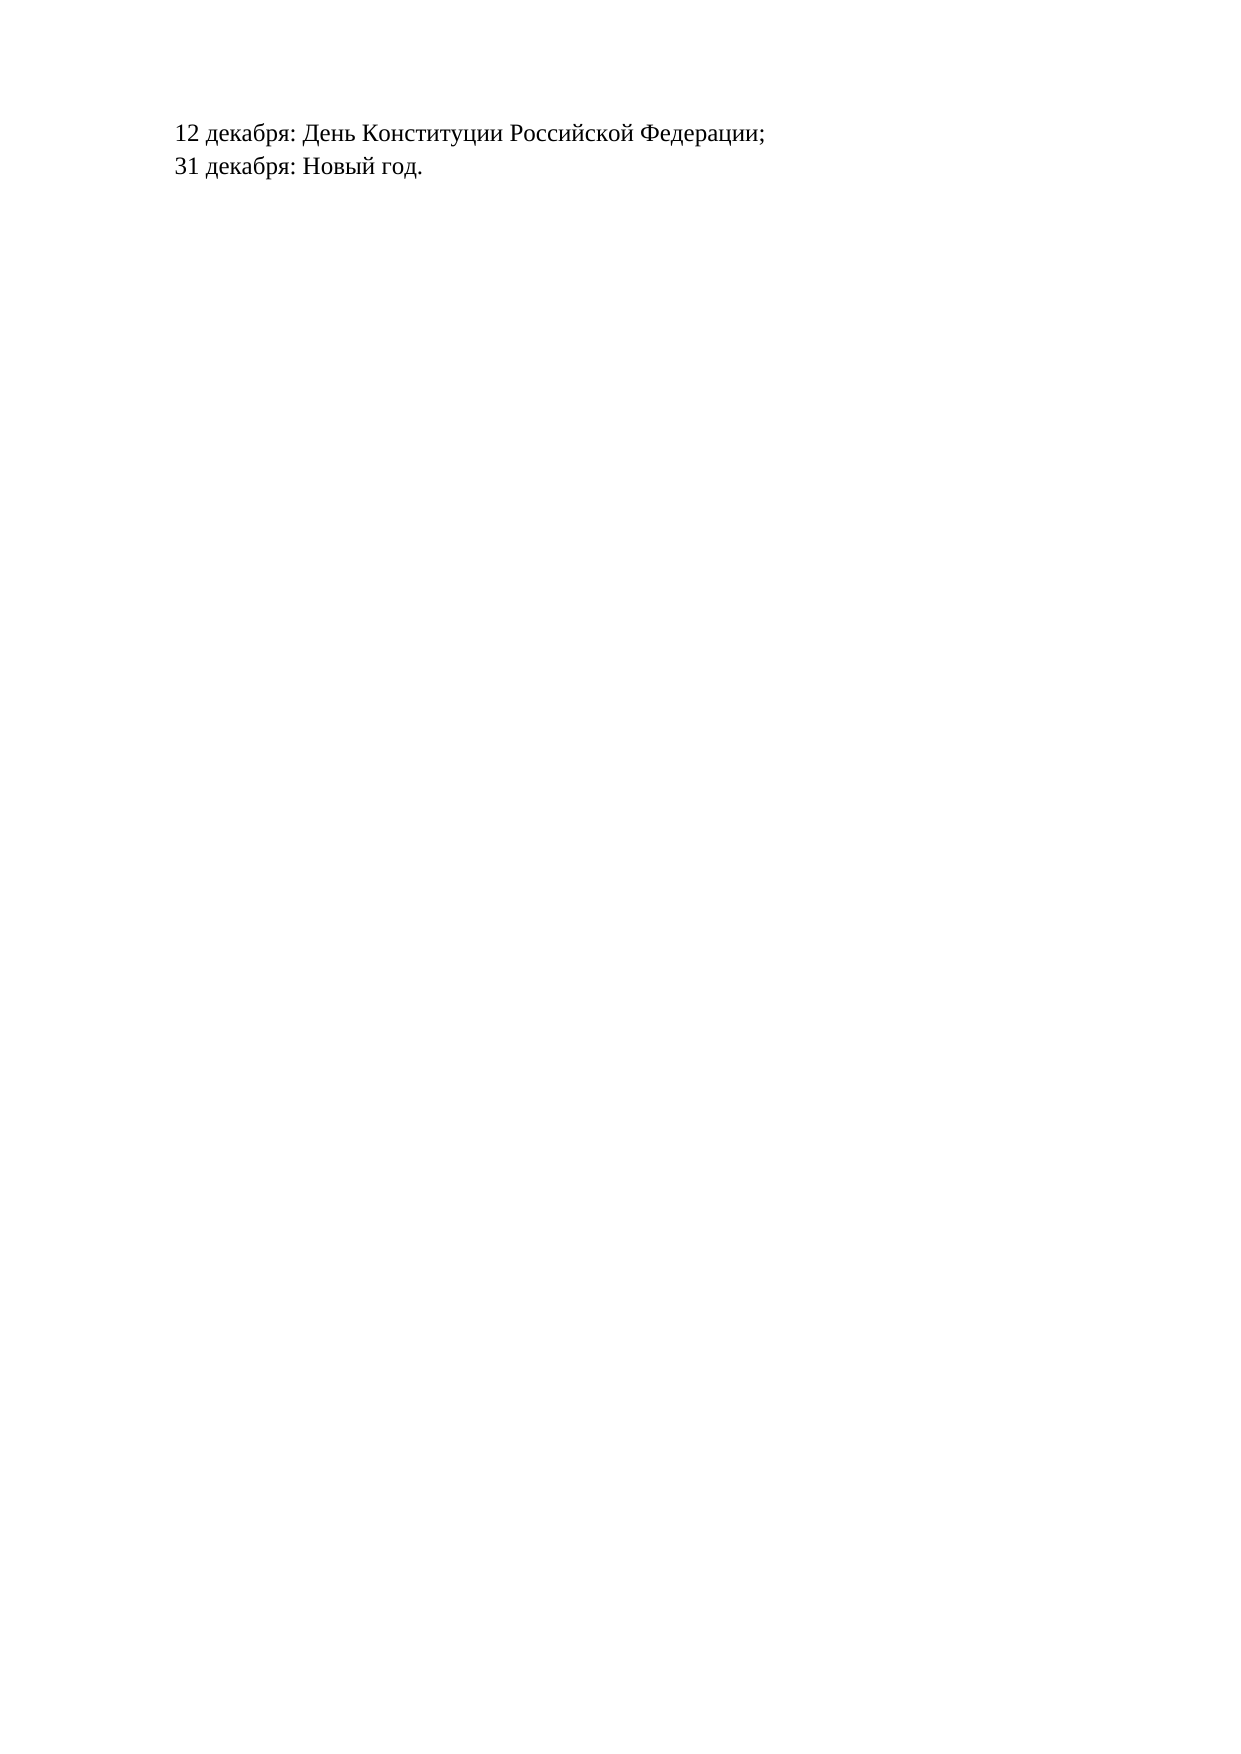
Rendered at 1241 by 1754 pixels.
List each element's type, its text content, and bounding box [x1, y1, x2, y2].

text 31 декабря: Новый год. [118, 151, 1122, 180]
text 12 декабря: День Конституции Российской Федерации; [118, 118, 1122, 147]
